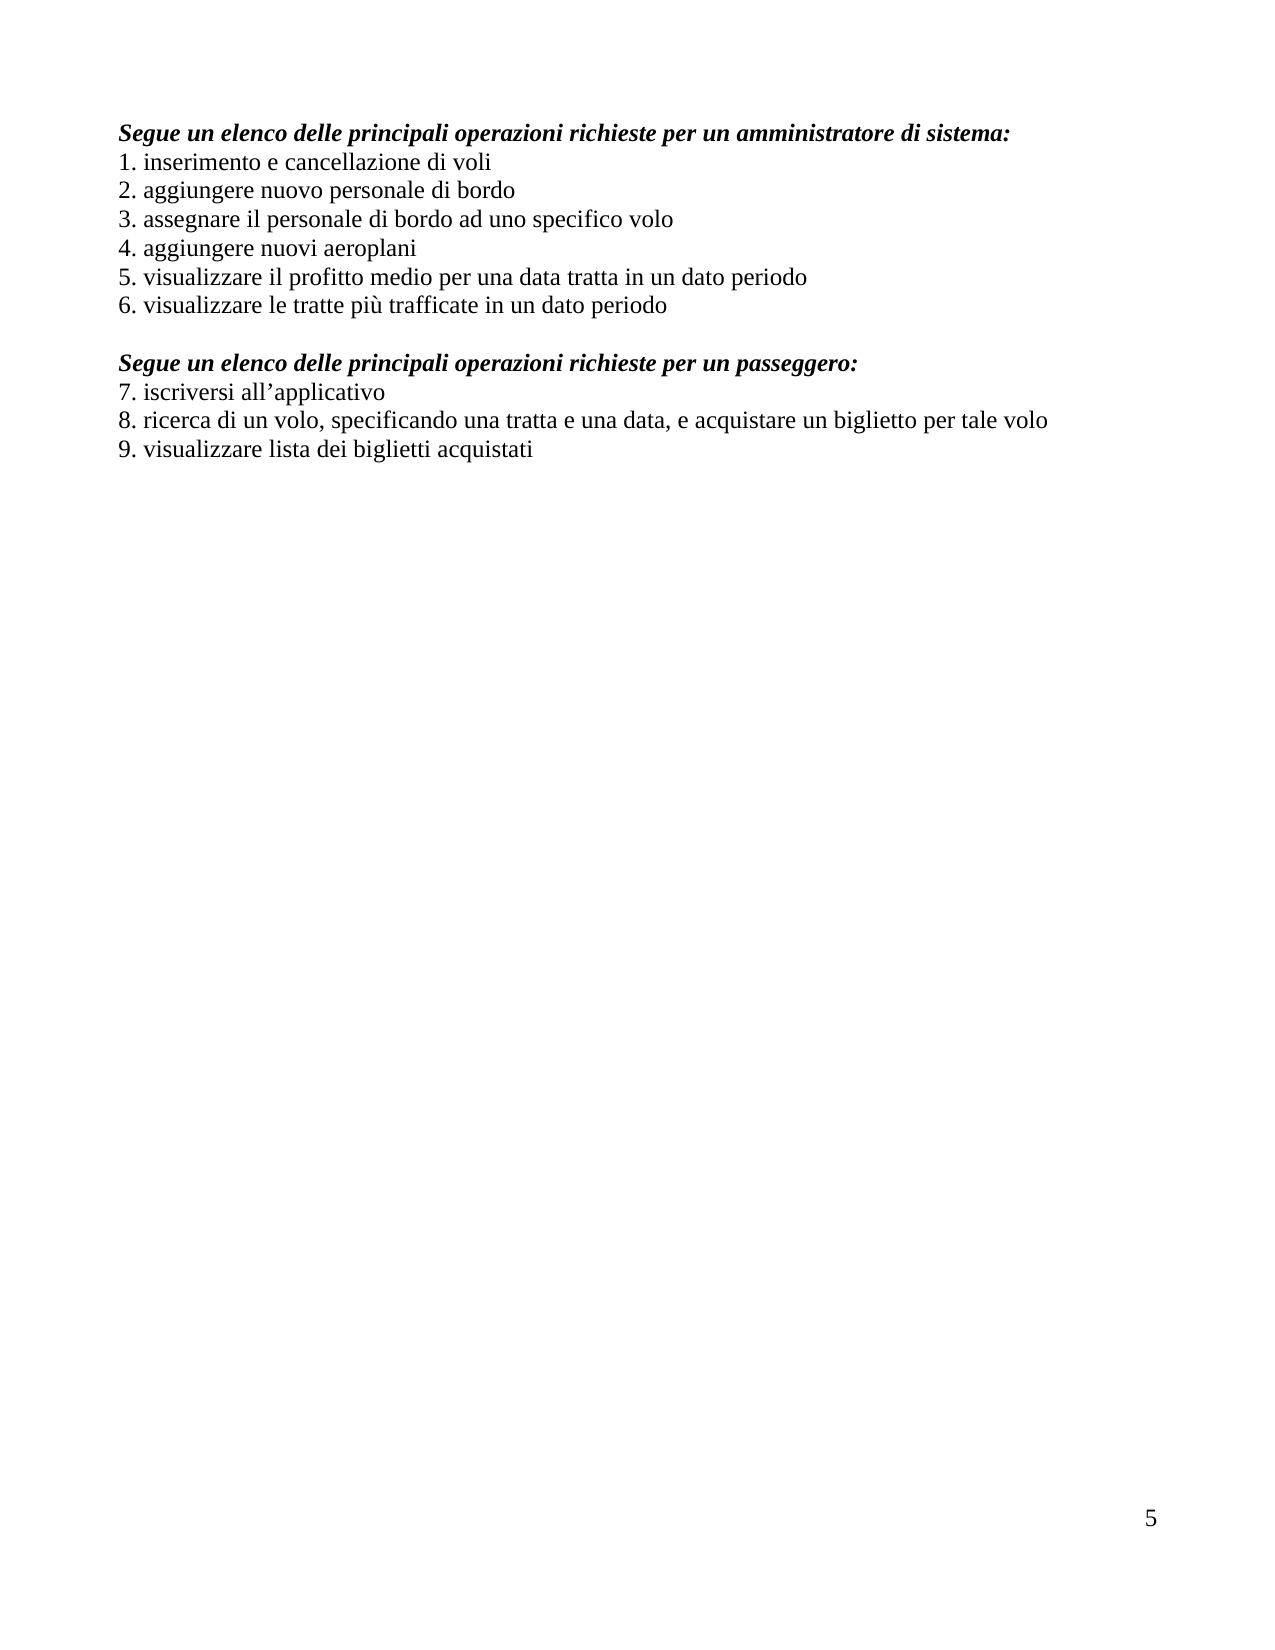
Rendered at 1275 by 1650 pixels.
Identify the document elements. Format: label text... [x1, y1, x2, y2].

text 4. aggiungere nuovi aeroplani [118, 233, 1157, 262]
text 5. visualizzare il profitto medio per una data tratta in un dato periodo [118, 262, 1157, 291]
text 2. aggiungere nuovo personale di bordo [118, 176, 1157, 204]
text Segue un elenco delle principali operazioni richieste per un passeggero: [118, 348, 1157, 377]
text 7. iscriversi all’applicativo [118, 377, 1157, 406]
text 8. ricerca di un volo, specificando una tratta e una data, e acquistare un biglietto per tale volo [118, 406, 1157, 434]
text 1. inserimento e cancellazione di voli [118, 147, 1157, 176]
text Segue un elenco delle principali operazioni richieste per un amministratore di sistema: [118, 118, 1157, 147]
text 9. visualizzare lista dei biglietti acquistati [118, 434, 1157, 463]
text 6. visualizzare le tratte più trafficate in un dato periodo [118, 291, 1157, 319]
text 3. assegnare il personale di bordo ad uno specifico volo [118, 204, 1157, 233]
